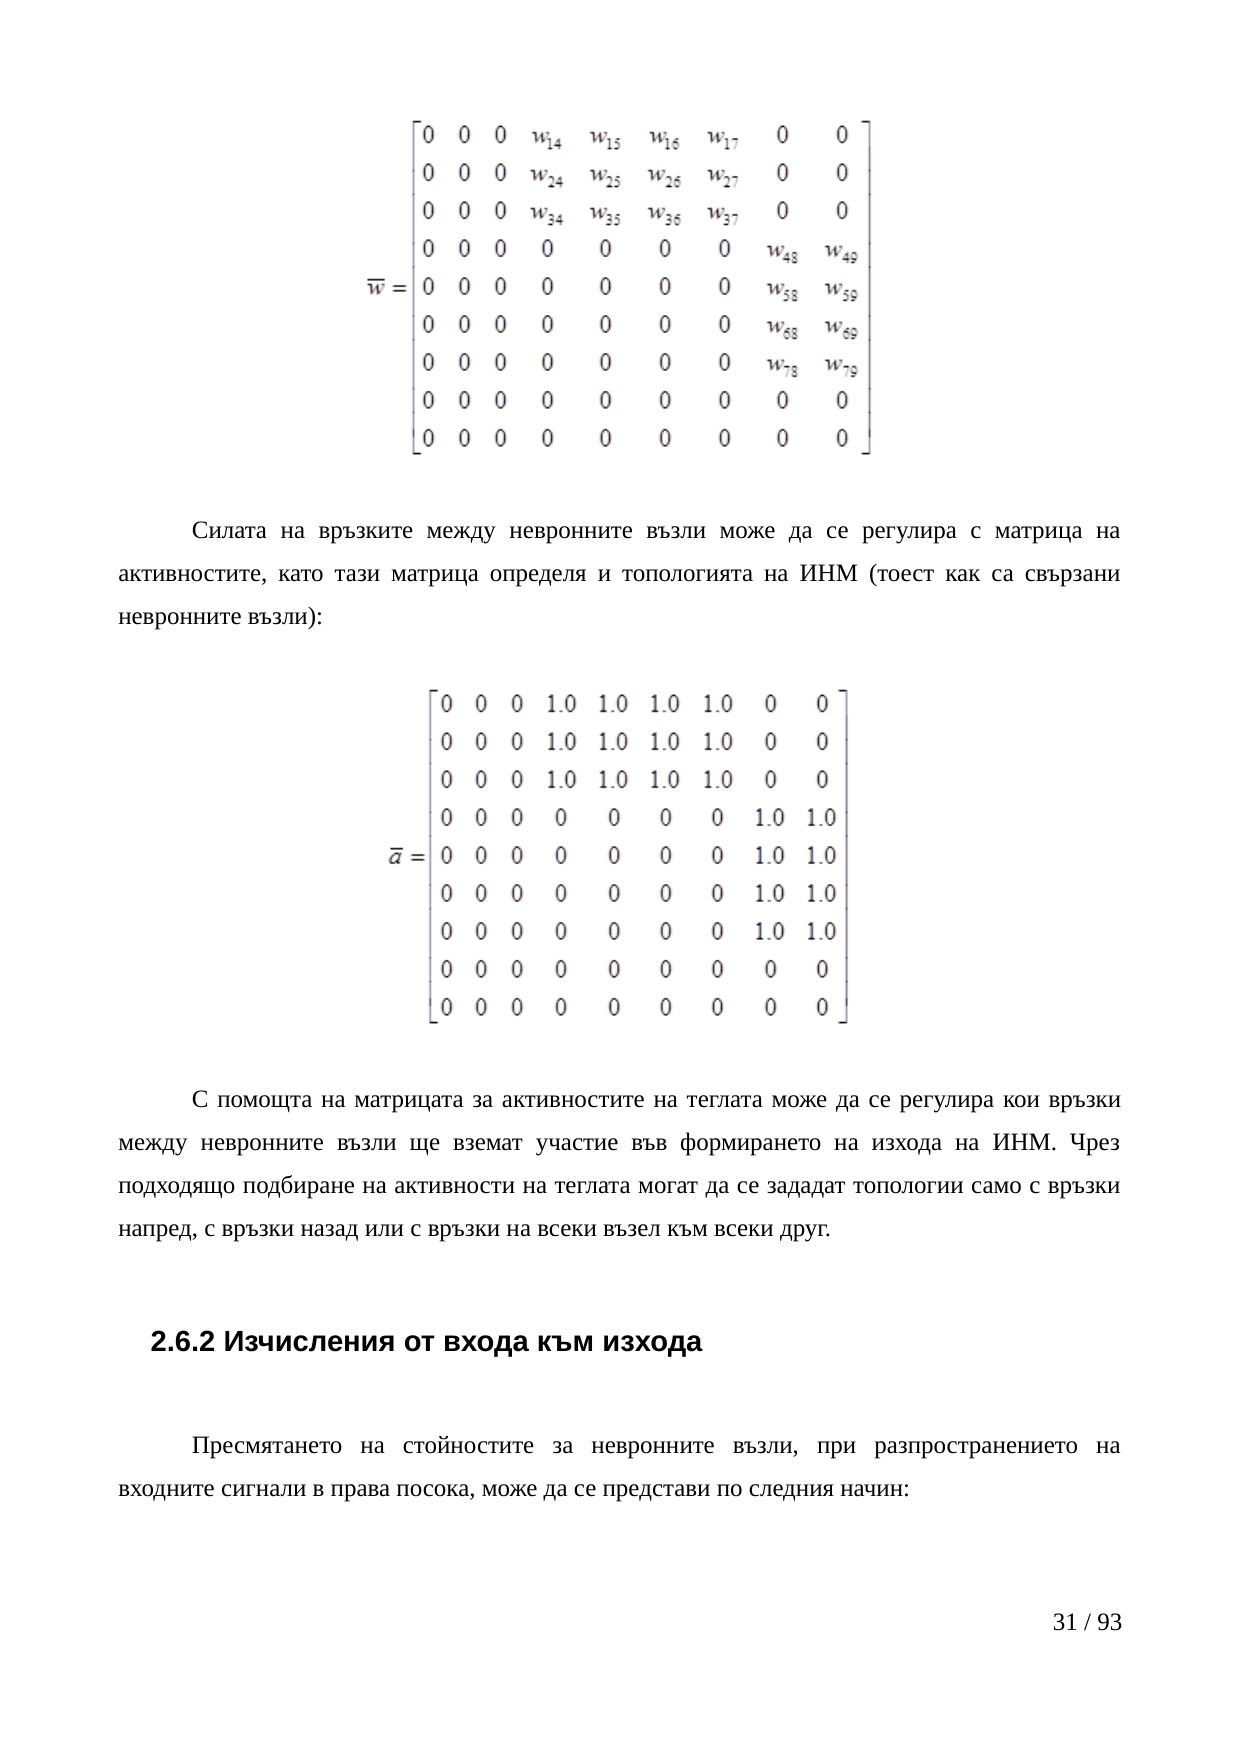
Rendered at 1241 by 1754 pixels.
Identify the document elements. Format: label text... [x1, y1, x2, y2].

text Пресмятането на стойностите за невронните възли, при разпространението на входните сигнали в права посока, може да се представи по следния начин: [118, 1430, 1122, 1502]
text Силата на връзките между невронните възли може да се регулира с матрица на активностите, като тази матрица определя и топологията на ИНМ (тоест как са свързани невронните възли): [118, 515, 1122, 630]
text С помощта на матрицата за активностите на теглата може да се регулира кои връзки между невронните възли ще вземат участие във формирането на изхода на ИНМ. Чрез подходящо подбиране на активности на теглата могат да се зададат топологии само с връзки напред, с връзки назад или с връзки на всеки възел към всеки друг. [118, 1084, 1122, 1242]
subtitle 2.6.2 Изчисления от входа към изхода [118, 1324, 1122, 1358]
